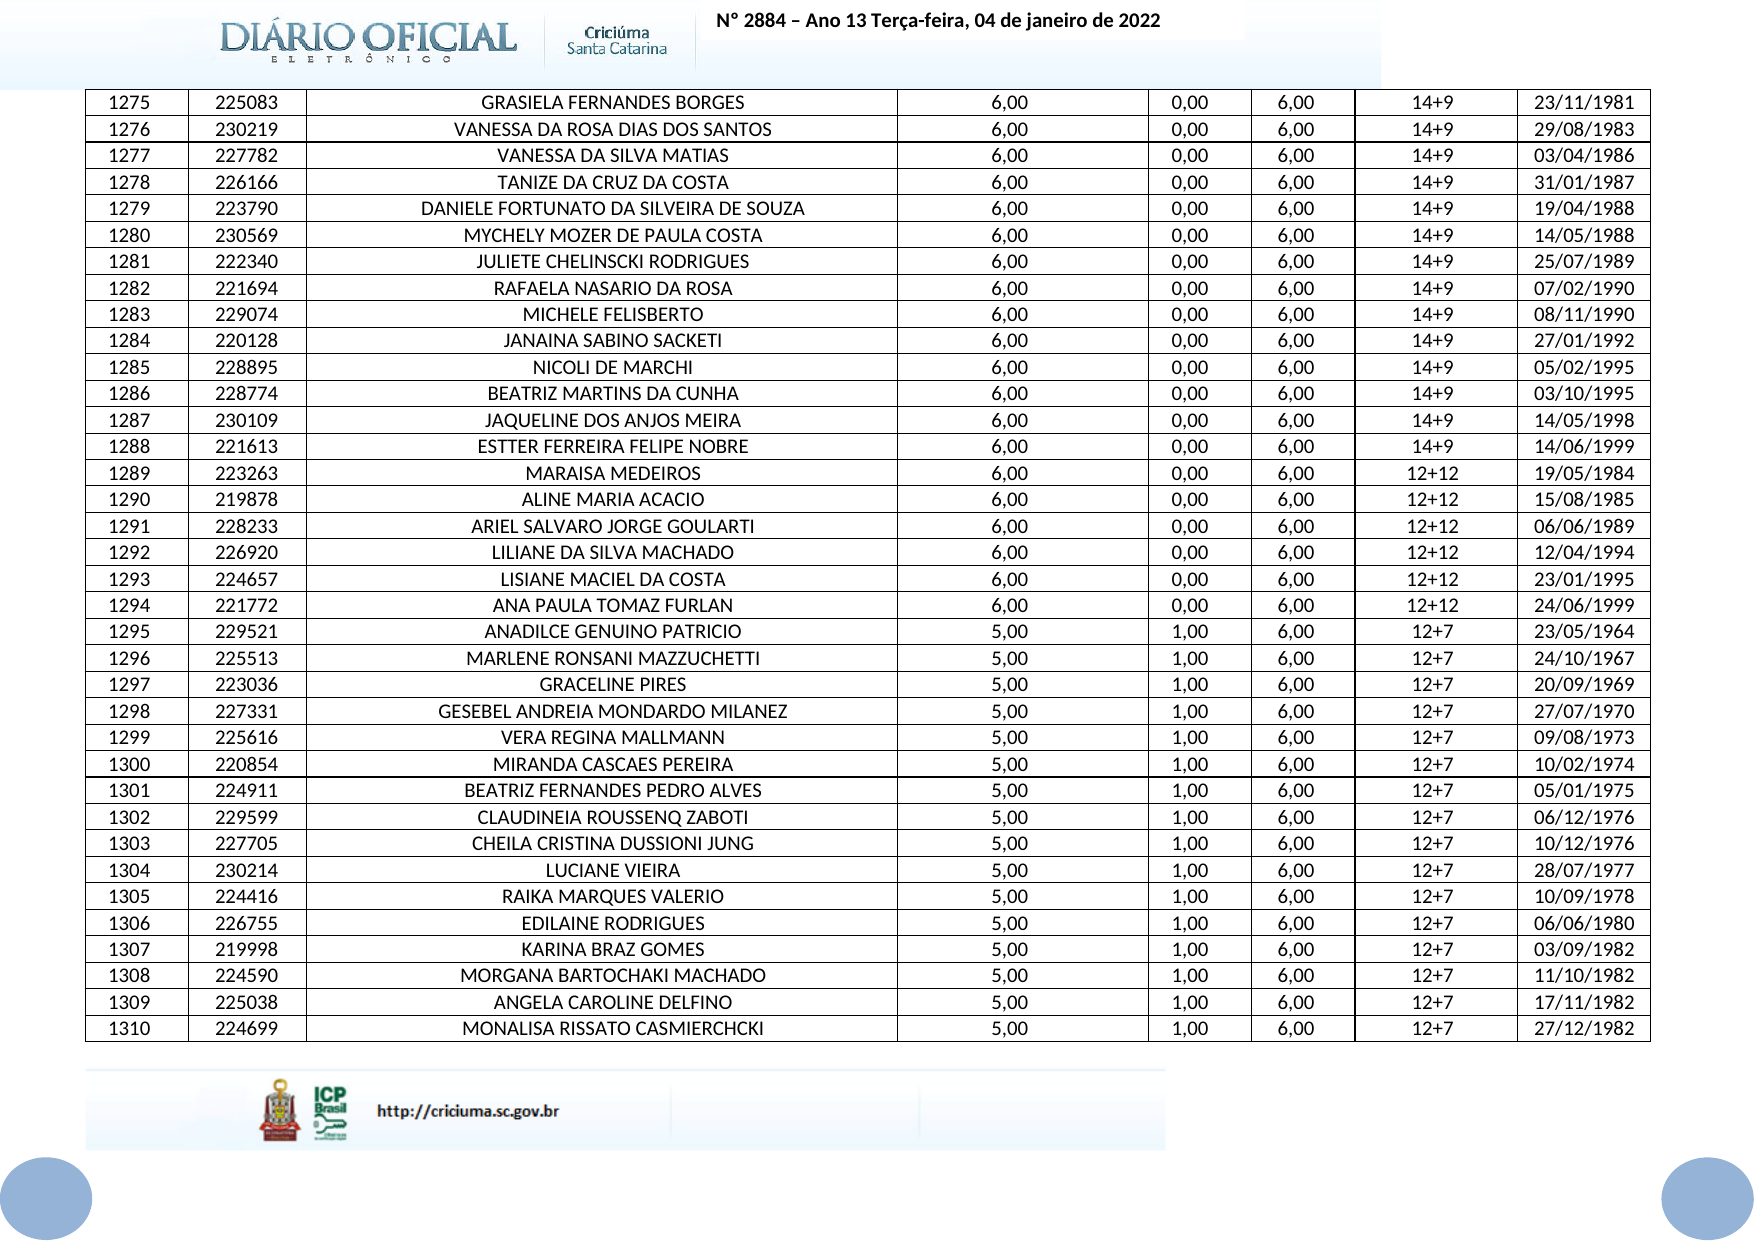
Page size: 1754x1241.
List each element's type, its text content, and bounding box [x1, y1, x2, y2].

table_cell 5,00 [898, 963, 1148, 988]
table_cell 230569 [189, 222, 306, 247]
table_cell 226920 [189, 539, 306, 565]
table_cell 29/08/1983 [1518, 116, 1650, 141]
table_cell 6,00 [898, 566, 1148, 591]
table_cell 1280 [86, 222, 188, 247]
table_cell 12/04/1994 [1518, 539, 1650, 565]
table_cell 1305 [86, 883, 188, 909]
table_cell GESEBEL ANDREIA MONDARDO MILANEZ [307, 698, 897, 723]
table_cell 12+7 [1356, 830, 1517, 856]
table_cell 1,00 [1149, 857, 1251, 882]
table_cell 5,00 [898, 1016, 1148, 1041]
table_cell MICHELE FELISBERTO [307, 301, 897, 327]
table_cell 5,00 [898, 672, 1148, 697]
table_cell 06/12/1976 [1518, 804, 1650, 829]
table_cell 5,00 [898, 778, 1148, 803]
table_cell 14+9 [1356, 222, 1517, 247]
table_cell 5,00 [898, 830, 1148, 856]
table_cell 14+9 [1356, 407, 1517, 432]
table_cell 10/09/1978 [1518, 883, 1650, 909]
table_cell 6,00 [898, 592, 1148, 618]
table_cell 5,00 [898, 751, 1148, 776]
table_cell 14+9 [1356, 301, 1517, 327]
table_cell 31/01/1987 [1518, 169, 1650, 194]
table_cell 12+7 [1356, 698, 1517, 723]
table_cell 227331 [189, 698, 306, 723]
table_cell MIRANDA CASCAES PEREIRA [307, 751, 897, 776]
table_cell 6,00 [898, 275, 1148, 300]
table_cell 12+7 [1356, 751, 1517, 776]
table_cell 0,00 [1149, 116, 1251, 141]
table_cell 224699 [189, 1016, 306, 1041]
table_cell 1,00 [1149, 830, 1251, 856]
table_cell 221613 [189, 434, 306, 459]
table_cell VANESSA DA ROSA DIAS DOS SANTOS [307, 116, 897, 141]
table_cell 12+7 [1356, 1016, 1517, 1041]
table_cell 223790 [189, 195, 306, 221]
table_cell LISIANE MACIEL DA COSTA [307, 566, 897, 591]
table_cell MORGANA BARTOCHAKI MACHADO [307, 963, 897, 988]
table_cell 1288 [86, 434, 188, 459]
table_cell VANESSA DA SILVA MATIAS [307, 143, 897, 168]
table_cell 19/05/1984 [1518, 460, 1650, 485]
table_cell 1287 [86, 407, 188, 432]
table_cell 6,00 [898, 169, 1148, 194]
table_cell 1277 [86, 143, 188, 168]
table_cell 229599 [189, 804, 306, 829]
table_cell 1282 [86, 275, 188, 300]
table_cell JANAINA SABINO SACKETI [307, 328, 897, 353]
table_cell 6,00 [1252, 1016, 1354, 1041]
table_cell 6,00 [1252, 989, 1354, 1014]
table_cell 1,00 [1149, 778, 1251, 803]
table_cell 1296 [86, 645, 188, 671]
table_cell 1299 [86, 725, 188, 750]
table_cell 6,00 [898, 354, 1148, 379]
table_cell 228233 [189, 513, 306, 538]
table_cell 0,00 [1149, 513, 1251, 538]
table_cell 1,00 [1149, 619, 1251, 644]
table_cell 03/04/1986 [1518, 143, 1650, 168]
table_cell 5,00 [898, 883, 1148, 909]
table_cell 6,00 [898, 407, 1148, 432]
table_cell 0,00 [1149, 566, 1251, 591]
table_cell 6,00 [898, 143, 1148, 168]
table_cell 14+9 [1356, 381, 1517, 406]
table_cell 0,00 [1149, 301, 1251, 327]
table_cell 0,00 [1149, 275, 1251, 300]
table_cell 1283 [86, 301, 188, 327]
table_cell 14+9 [1356, 90, 1517, 115]
table_cell 1,00 [1149, 725, 1251, 750]
table_cell 0,00 [1149, 195, 1251, 221]
table_cell 12+7 [1356, 910, 1517, 935]
table_cell 0,00 [1149, 354, 1251, 379]
table_cell 03/10/1995 [1518, 381, 1650, 406]
table_cell 14+9 [1356, 328, 1517, 353]
table_cell 1276 [86, 116, 188, 141]
table_cell 1285 [86, 354, 188, 379]
table_cell 223263 [189, 460, 306, 485]
table_cell 23/01/1995 [1518, 566, 1650, 591]
table_cell 0,00 [1149, 434, 1251, 459]
table_cell 1290 [86, 486, 188, 512]
table_cell 05/01/1975 [1518, 778, 1650, 803]
table_cell 1,00 [1149, 645, 1251, 671]
table_cell 0,00 [1149, 592, 1251, 618]
table_cell 6,00 [1252, 830, 1354, 856]
table_cell 226166 [189, 169, 306, 194]
table_cell BEATRIZ MARTINS DA CUNHA [307, 381, 897, 406]
table_cell 230219 [189, 116, 306, 141]
table_cell 6,00 [1252, 751, 1354, 776]
table_cell 6,00 [1252, 169, 1354, 194]
table_cell 12+12 [1356, 460, 1517, 485]
table_cell 0,00 [1149, 381, 1251, 406]
table_cell 5,00 [898, 804, 1148, 829]
table_cell 11/10/1982 [1518, 963, 1650, 988]
table_cell 229521 [189, 619, 306, 644]
table_cell CHEILA CRISTINA DUSSIONI JUNG [307, 830, 897, 856]
table_cell 28/07/1977 [1518, 857, 1650, 882]
table_cell 5,00 [898, 857, 1148, 882]
table_cell 0,00 [1149, 169, 1251, 194]
table_cell 1297 [86, 672, 188, 697]
table_cell 5,00 [898, 910, 1148, 935]
table_cell 12+12 [1356, 539, 1517, 565]
table_cell 6,00 [898, 486, 1148, 512]
table_cell 10/02/1974 [1518, 751, 1650, 776]
table_cell 14+9 [1356, 195, 1517, 221]
table_cell 6,00 [1252, 222, 1354, 247]
table_cell 6,00 [1252, 619, 1354, 644]
table_cell 6,00 [898, 90, 1148, 115]
table_cell 6,00 [1252, 116, 1354, 141]
table_cell 223036 [189, 672, 306, 697]
table_cell 12+7 [1356, 619, 1517, 644]
table_cell 0,00 [1149, 328, 1251, 353]
table_cell 14+9 [1356, 248, 1517, 274]
table_cell 6,00 [1252, 248, 1354, 274]
table_cell GRACELINE PIRES [307, 672, 897, 697]
table_cell 6,00 [1252, 936, 1354, 962]
table_cell 6,00 [898, 248, 1148, 274]
table_cell 20/09/1969 [1518, 672, 1650, 697]
table_cell 1302 [86, 804, 188, 829]
table_cell 224657 [189, 566, 306, 591]
table_cell 27/01/1992 [1518, 328, 1650, 353]
table_cell 24/10/1967 [1518, 645, 1650, 671]
table_cell 12+7 [1356, 857, 1517, 882]
table_cell 6,00 [898, 116, 1148, 141]
table_cell 19/04/1988 [1518, 195, 1650, 221]
table_cell 1307 [86, 936, 188, 962]
table_cell 14+9 [1356, 275, 1517, 300]
table_cell 1,00 [1149, 936, 1251, 962]
table_cell 224416 [189, 883, 306, 909]
table_cell 12+12 [1356, 566, 1517, 591]
table_cell 225038 [189, 989, 306, 1014]
table_cell 12+7 [1356, 936, 1517, 962]
table_cell 12+7 [1356, 778, 1517, 803]
table_cell 03/09/1982 [1518, 936, 1650, 962]
table_cell 1293 [86, 566, 188, 591]
table_cell 14+9 [1356, 169, 1517, 194]
table_cell 1,00 [1149, 698, 1251, 723]
table_cell 5,00 [898, 725, 1148, 750]
table_cell 12+7 [1356, 989, 1517, 1014]
table_cell 230109 [189, 407, 306, 432]
table_cell 5,00 [898, 619, 1148, 644]
table_cell 12+7 [1356, 804, 1517, 829]
table_cell 1,00 [1149, 910, 1251, 935]
table_cell 6,00 [1252, 910, 1354, 935]
table_cell 0,00 [1149, 143, 1251, 168]
table_cell 6,00 [1252, 513, 1354, 538]
table_cell TANIZE DA CRUZ DA COSTA [307, 169, 897, 194]
table_cell 10/12/1976 [1518, 830, 1650, 856]
table_cell 225616 [189, 725, 306, 750]
table_cell 6,00 [1252, 857, 1354, 882]
table_cell 23/05/1964 [1518, 619, 1650, 644]
table_cell CLAUDINEIA ROUSSENQ ZABOTI [307, 804, 897, 829]
table_cell 1289 [86, 460, 188, 485]
table_cell 1310 [86, 1016, 188, 1041]
table_cell 23/11/1981 [1518, 90, 1650, 115]
table_cell 1,00 [1149, 751, 1251, 776]
table_cell 222340 [189, 248, 306, 274]
table_cell KARINA BRAZ GOMES [307, 936, 897, 962]
table_cell 12+12 [1356, 513, 1517, 538]
table_cell 6,00 [1252, 407, 1354, 432]
table_cell 27/07/1970 [1518, 698, 1650, 723]
table_cell 230214 [189, 857, 306, 882]
table_cell 0,00 [1149, 460, 1251, 485]
table_cell ESTTER FERREIRA FELIPE NOBRE [307, 434, 897, 459]
table_cell 25/07/1989 [1518, 248, 1650, 274]
table_cell 5,00 [898, 645, 1148, 671]
table_cell LUCIANE VIEIRA [307, 857, 897, 882]
table_cell 1298 [86, 698, 188, 723]
table_cell MARAISA MEDEIROS [307, 460, 897, 485]
table_cell 6,00 [1252, 592, 1354, 618]
table_cell 1,00 [1149, 804, 1251, 829]
table_cell 6,00 [898, 460, 1148, 485]
table_cell 1,00 [1149, 1016, 1251, 1041]
table_cell 6,00 [898, 381, 1148, 406]
table_cell 6,00 [898, 195, 1148, 221]
table_cell 1275 [86, 90, 188, 115]
table_cell 6,00 [898, 539, 1148, 565]
table_cell DANIELE FORTUNATO DA SILVEIRA DE SOUZA [307, 195, 897, 221]
table_cell 14/05/1998 [1518, 407, 1650, 432]
table_cell MYCHELY MOZER DE PAULA COSTA [307, 222, 897, 247]
table_cell JAQUELINE DOS ANJOS MEIRA [307, 407, 897, 432]
table_cell 228774 [189, 381, 306, 406]
table_cell 1284 [86, 328, 188, 353]
table_cell 15/08/1985 [1518, 486, 1650, 512]
table_cell 225083 [189, 90, 306, 115]
table_cell 6,00 [1252, 381, 1354, 406]
table_cell 6,00 [1252, 725, 1354, 750]
table_cell 6,00 [1252, 804, 1354, 829]
table_cell RAIKA MARQUES VALERIO [307, 883, 897, 909]
table_cell 224590 [189, 963, 306, 988]
table_cell 6,00 [1252, 275, 1354, 300]
table_cell 0,00 [1149, 222, 1251, 247]
table_cell 1281 [86, 248, 188, 274]
table_cell 1279 [86, 195, 188, 221]
table_cell VERA REGINA MALLMANN [307, 725, 897, 750]
table_cell 1292 [86, 539, 188, 565]
table_cell 6,00 [898, 222, 1148, 247]
table_cell 09/08/1973 [1518, 725, 1650, 750]
table_cell ARIEL SALVARO JORGE GOULARTI [307, 513, 897, 538]
table_cell 0,00 [1149, 486, 1251, 512]
table_cell ANADILCE GENUINO PATRICIO [307, 619, 897, 644]
table_cell 14+9 [1356, 434, 1517, 459]
table_cell 219878 [189, 486, 306, 512]
table_cell 12+7 [1356, 725, 1517, 750]
table_cell GRASIELA FERNANDES BORGES [307, 90, 897, 115]
table_cell 6,00 [1252, 778, 1354, 803]
table_cell NICOLI DE MARCHI [307, 354, 897, 379]
table_cell 6,00 [898, 434, 1148, 459]
table_cell 27/12/1982 [1518, 1016, 1650, 1041]
table_cell 6,00 [1252, 90, 1354, 115]
table_cell 6,00 [1252, 486, 1354, 512]
table_cell 6,00 [1252, 460, 1354, 485]
table_cell 1291 [86, 513, 188, 538]
table_cell LILIANE DA SILVA MACHADO [307, 539, 897, 565]
table_cell 220128 [189, 328, 306, 353]
table_cell 6,00 [1252, 645, 1354, 671]
table_cell 17/11/1982 [1518, 989, 1650, 1014]
table_cell 06/06/1989 [1518, 513, 1650, 538]
table_cell 6,00 [1252, 434, 1354, 459]
table_cell 6,00 [1252, 672, 1354, 697]
table_cell 6,00 [898, 513, 1148, 538]
table_cell 1,00 [1149, 883, 1251, 909]
table_cell 07/02/1990 [1518, 275, 1650, 300]
table_cell 1308 [86, 963, 188, 988]
table_cell 1304 [86, 857, 188, 882]
table_cell 1309 [86, 989, 188, 1014]
table_cell 0,00 [1149, 407, 1251, 432]
table_cell 5,00 [898, 698, 1148, 723]
table_cell 14/06/1999 [1518, 434, 1650, 459]
table_cell 6,00 [1252, 354, 1354, 379]
table_cell EDILAINE RODRIGUES [307, 910, 897, 935]
table_cell 12+7 [1356, 963, 1517, 988]
table_cell 14+9 [1356, 143, 1517, 168]
table_cell 6,00 [1252, 301, 1354, 327]
table_cell 12+12 [1356, 486, 1517, 512]
table_cell 1,00 [1149, 989, 1251, 1014]
table_cell BEATRIZ FERNANDES PEDRO ALVES [307, 778, 897, 803]
table_cell 1,00 [1149, 963, 1251, 988]
table_cell 5,00 [898, 936, 1148, 962]
table_cell ANGELA CAROLINE DELFINO [307, 989, 897, 1014]
table_cell 6,00 [1252, 328, 1354, 353]
table_cell 228895 [189, 354, 306, 379]
table_cell 14/05/1988 [1518, 222, 1650, 247]
table_cell 6,00 [1252, 143, 1354, 168]
table_cell 06/06/1980 [1518, 910, 1650, 935]
table_cell 05/02/1995 [1518, 354, 1650, 379]
table_cell 0,00 [1149, 539, 1251, 565]
table_cell MONALISA RISSATO CASMIERCHCKI [307, 1016, 897, 1041]
table_cell 6,00 [1252, 883, 1354, 909]
table_cell 0,00 [1149, 248, 1251, 274]
table_cell ANA PAULA TOMAZ FURLAN [307, 592, 897, 618]
table_cell 227782 [189, 143, 306, 168]
table_cell 227705 [189, 830, 306, 856]
table_cell 1278 [86, 169, 188, 194]
table_cell 6,00 [1252, 566, 1354, 591]
table_cell RAFAELA NASARIO DA ROSA [307, 275, 897, 300]
table_cell 12+7 [1356, 645, 1517, 671]
table_cell 1,00 [1149, 672, 1251, 697]
table_cell 219998 [189, 936, 306, 962]
table_cell JULIETE CHELINSCKI RODRIGUES [307, 248, 897, 274]
table_cell 12+7 [1356, 883, 1517, 909]
table_cell 225513 [189, 645, 306, 671]
table_cell 1294 [86, 592, 188, 618]
table_cell 1286 [86, 381, 188, 406]
table_cell 0,00 [1149, 90, 1251, 115]
table_cell 6,00 [898, 328, 1148, 353]
table_cell 14+9 [1356, 116, 1517, 141]
table_cell 12+12 [1356, 592, 1517, 618]
table_cell 226755 [189, 910, 306, 935]
table_cell 6,00 [898, 301, 1148, 327]
table_cell 5,00 [898, 989, 1148, 1014]
table_cell 221694 [189, 275, 306, 300]
table_cell 6,00 [1252, 963, 1354, 988]
table_cell 6,00 [1252, 539, 1354, 565]
table_cell MARLENE RONSANI MAZZUCHETTI [307, 645, 897, 671]
table_cell 1295 [86, 619, 188, 644]
table_cell 1306 [86, 910, 188, 935]
table_cell 1300 [86, 751, 188, 776]
table_cell ALINE MARIA ACACIO [307, 486, 897, 512]
table_cell 6,00 [1252, 195, 1354, 221]
table_cell 1301 [86, 778, 188, 803]
table_cell 221772 [189, 592, 306, 618]
table_cell 220854 [189, 751, 306, 776]
table_cell 6,00 [1252, 698, 1354, 723]
table_cell 12+7 [1356, 672, 1517, 697]
table_cell 14+9 [1356, 354, 1517, 379]
table_cell 1303 [86, 830, 188, 856]
table_cell 08/11/1990 [1518, 301, 1650, 327]
table_cell 224911 [189, 778, 306, 803]
table_cell 24/06/1999 [1518, 592, 1650, 618]
table_cell 229074 [189, 301, 306, 327]
